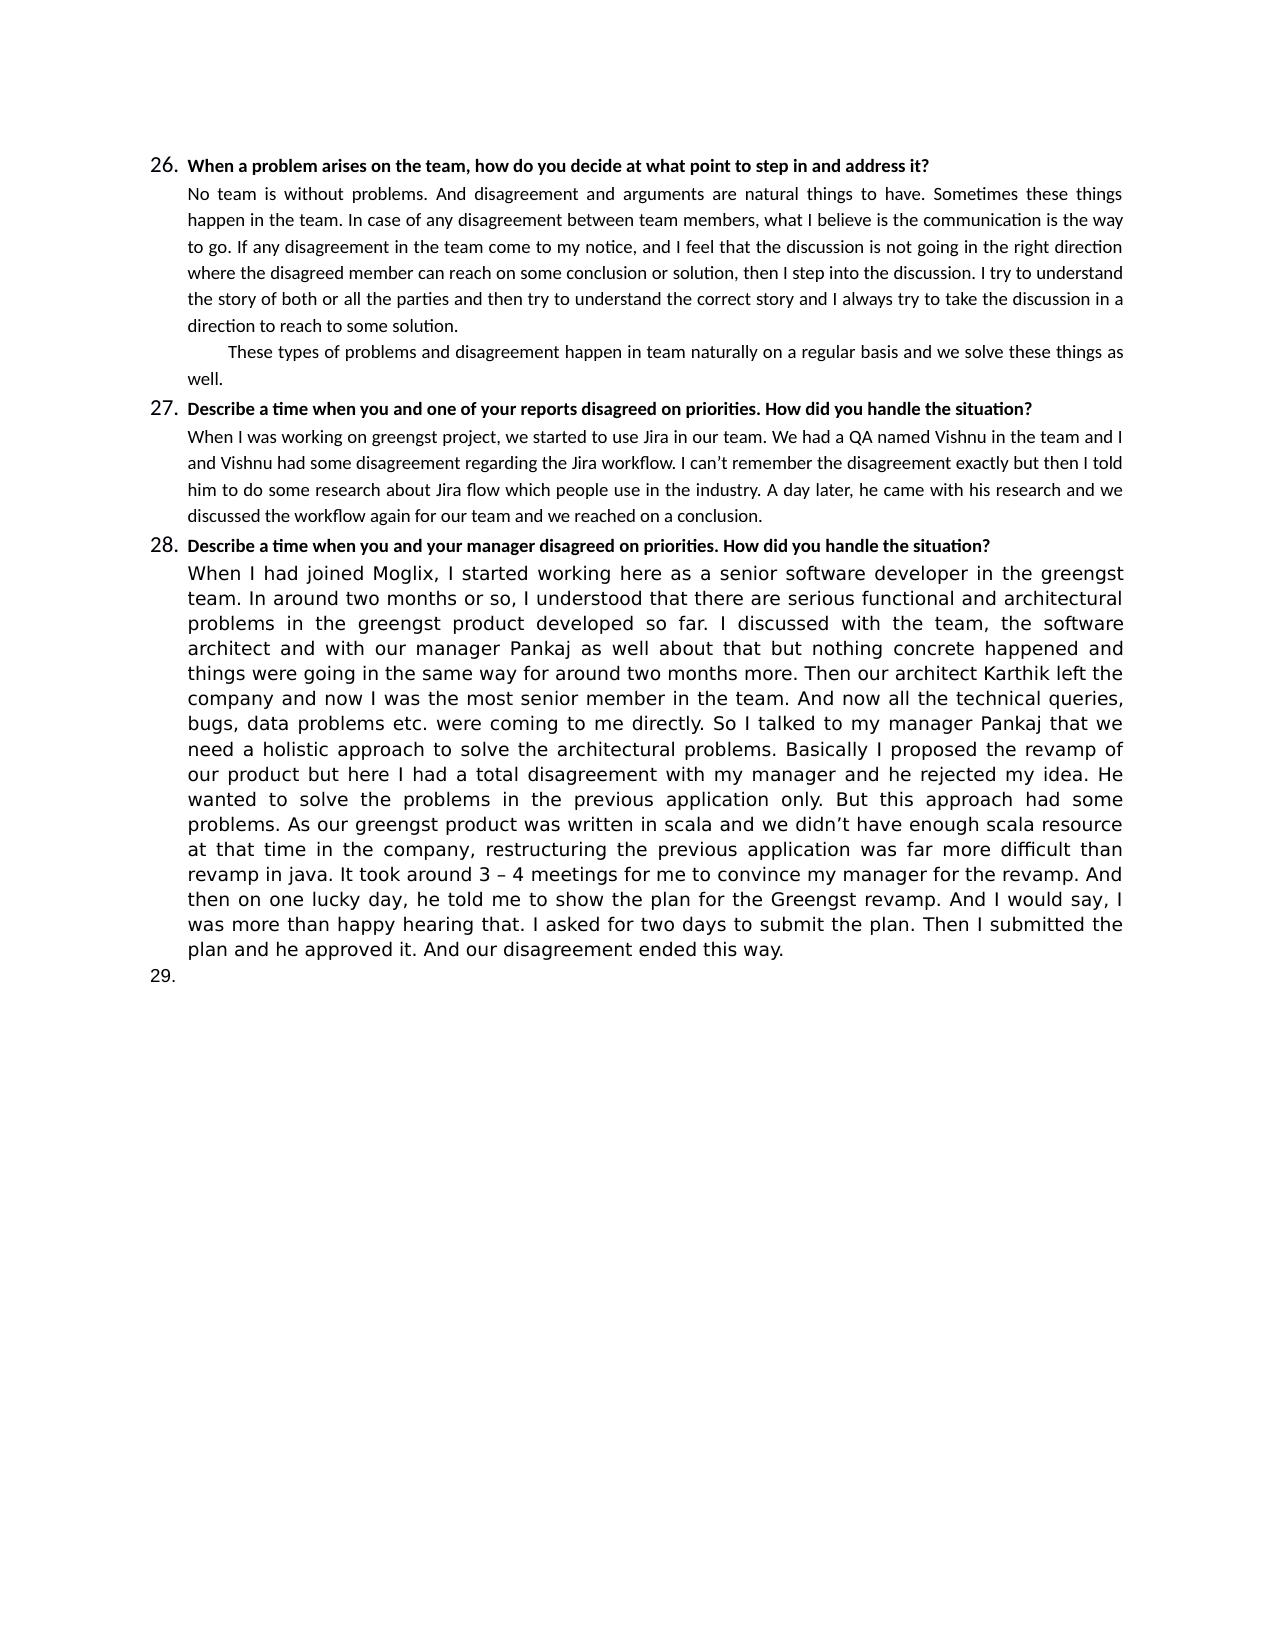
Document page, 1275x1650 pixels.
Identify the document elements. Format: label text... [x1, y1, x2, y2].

list When I had joined Moglix, I started working here as a senior software developer in the greengst team. In around two months or so, I understood that there are serious functional and architectural problems in the greengst product developed so far. I discussed with the team, the software architect and with our manager Pankaj as well about that but nothing concrete happened and things were going in the same way for around two months more. Then our architect Karthik left the company and now I was the most senior member in the team. And now all the technical queries, bugs, data problems etc. were coming to me directly. So I talked to my manager Pankaj that we need a holistic approach to solve the architectural problems. Basically I proposed the revamp of our product but here I had a total disagreement with my manager and he rejected my idea. He wanted to solve the problems in the previous application only. But this approach had some problems. As our greengst product was written in scala and we didn’t have enough scala resource at that time in the company, restructuring the previous application was far more difficult than revamp in java. It took around 3 – 4 meetings for me to convince my manager for the revamp. And then on one lucky day, he told me to show the plan for the Greengst revamp. And I would say, I was more than happy hearing that. I asked for two days to submit the plan. Then I submitted the plan and he approved it. And our disagreement ended this way. [150, 563, 1125, 961]
list Describe a time when you and one of your reports disagreed on priorities. How did you handle the situation? [150, 393, 1125, 421]
list When I was working on greengst project, we started to use Jira in our team. We had a QA named Vishnu in the team and I and Vishnu had some disagreement regarding the Jira workflow. I can’t remember the disagreement exactly but then I told him to do some research about Jira flow which people use in the industry. A day later, he came with his research and we discussed the workflow again for our team and we reached on a conclusion. [150, 425, 1125, 527]
list When a problem arises on the team, how do you decide at what point to step in and address it? [150, 150, 1125, 178]
list No team is without problems. And disagreement and arguments are natural things to have. Sometimes these things happen in the team. In case of any disagreement between team members, what I believe is the communication is the way to go. If any disagreement in the team come to my notice, and I feel that the discussion is not going in the right direction where the disagreed member can reach on some conclusion or solution, then I step into the discussion. I try to understand the story of both or all the parties and then try to understand the correct story and I always try to take the discussion in a direction to reach to some solution. [150, 182, 1125, 337]
list Describe a time when you and your manager disagreed on priorities. How did you handle the situation? [150, 531, 1125, 559]
list These types of problems and disagreement happen in team naturally on a regular basis and we solve these things as well. [150, 340, 1125, 389]
